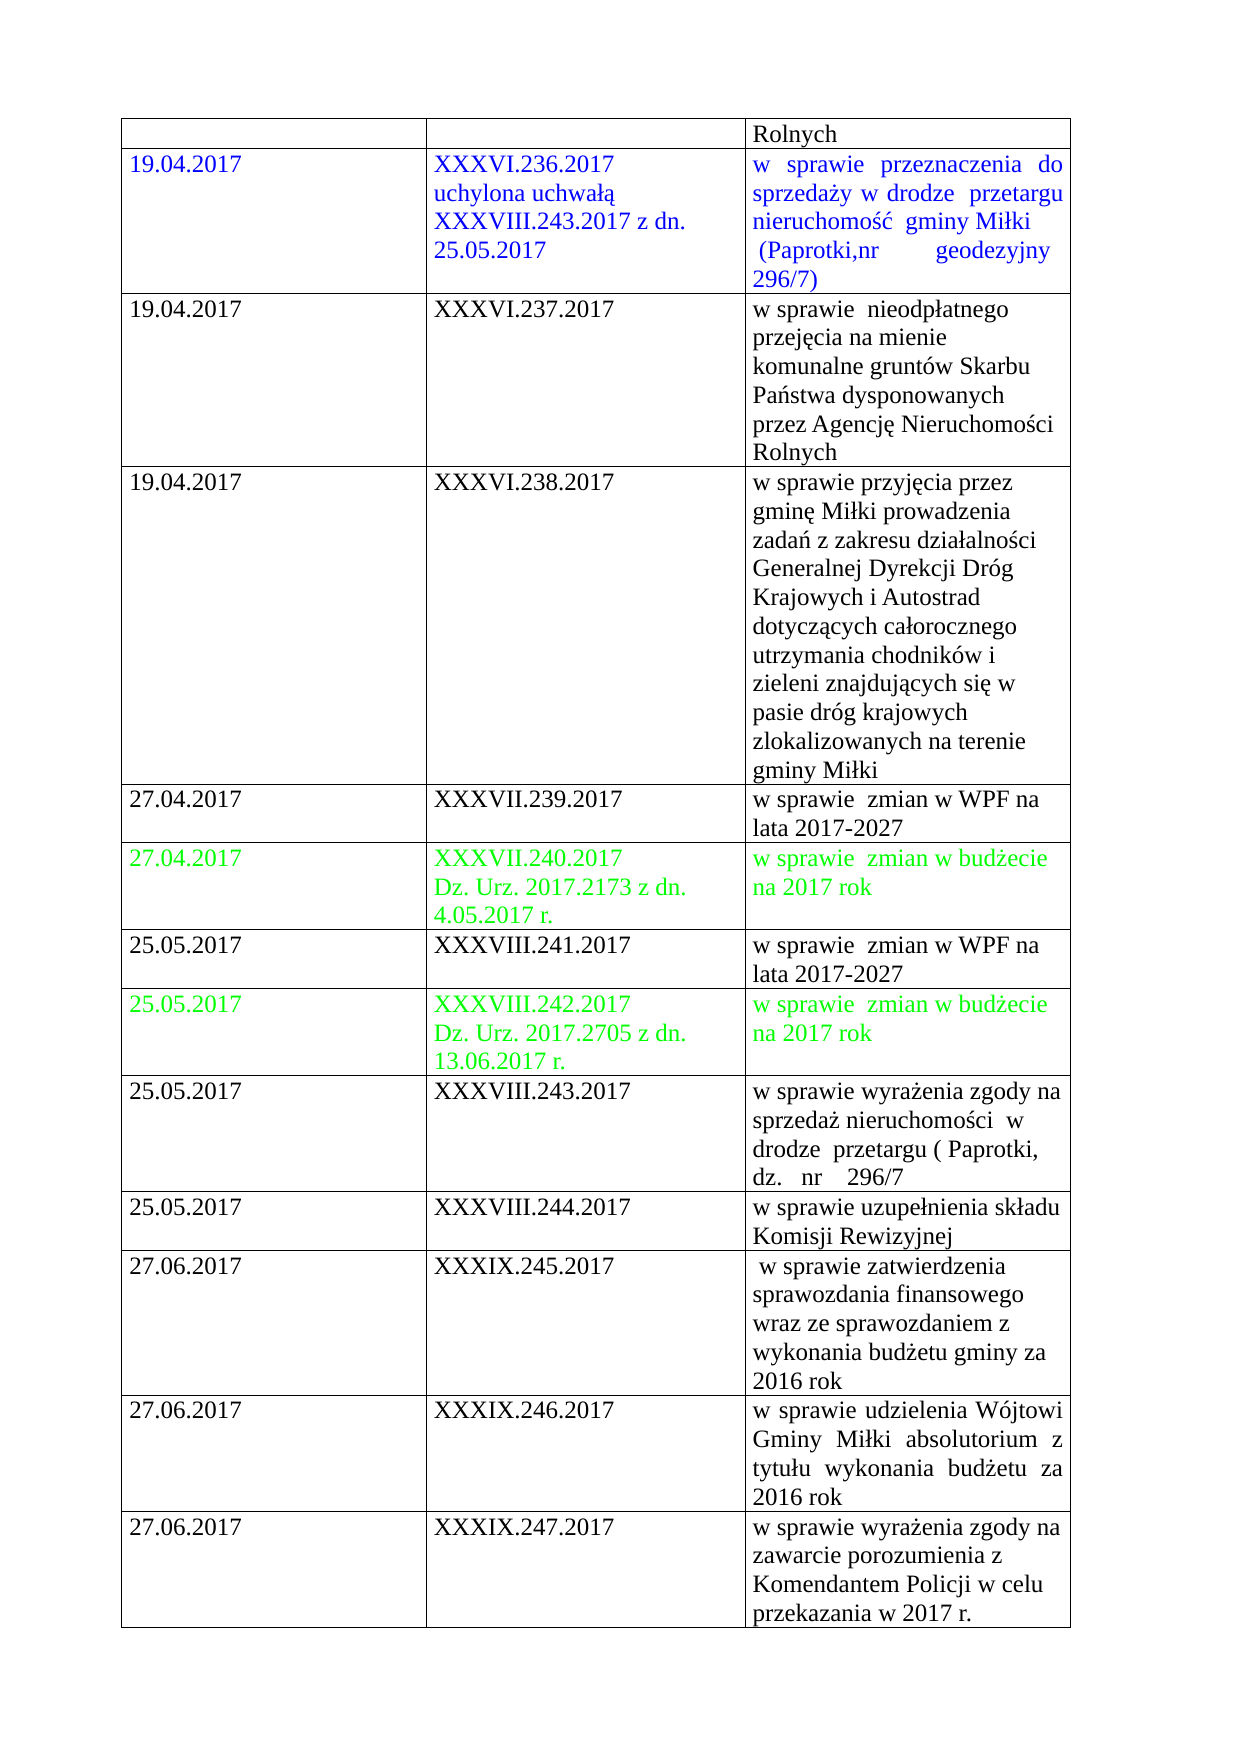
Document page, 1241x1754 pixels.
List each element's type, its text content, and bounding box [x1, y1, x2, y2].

table_cell XXXVII.239.2017 [427, 785, 745, 842]
table_cell w sprawie wyrażenia zgody na sprzedaż nieruchomości w drodze przetargu ( Paprotki, dz. nr 296/7 [746, 1076, 1070, 1191]
table_cell w sprawie zatwierdzenia sprawozdania finansowego wraz ze sprawozdaniem z wykonania budżetu gminy za 2016 rok [746, 1251, 1070, 1394]
table_cell XXXIX.245.2017 [427, 1251, 745, 1394]
table_cell 25.05.2017 [122, 1076, 426, 1191]
table_cell 19.04.2017 [122, 149, 426, 293]
table_cell XXXVI.238.2017 [427, 467, 745, 783]
table_cell 25.05.2017 [122, 989, 426, 1075]
table_cell w sprawie nieodpłatnego przejęcia na mienie komunalne gruntów Skarbu Państwa dysponowanych przez Agencję Nieruchomości Rolnych [746, 294, 1070, 466]
table_cell 27.06.2017 [122, 1251, 426, 1394]
table_cell w sprawie wyrażenia zgody na zawarcie porozumienia z Komendantem Policji w celu przekazania w 2017 r. [746, 1512, 1070, 1627]
table_cell w sprawie uzupełnienia składu Komisji Rewizyjnej [746, 1192, 1070, 1250]
table_cell 25.05.2017 [122, 930, 426, 988]
table_cell w sprawie udzielenia Wójtowi Gminy Miłki absolutorium z tytułu wykonania budżetu za 2016 rok [746, 1396, 1070, 1511]
table_cell [122, 119, 426, 148]
table_cell 27.04.2017 [122, 785, 426, 842]
table_cell XXXVIII.242.2017 Dz. Urz. 2017.2705 z dn. 13.06.2017 r. [427, 989, 745, 1075]
table_cell w sprawie zmian w WPF na lata 2017-2027 [746, 930, 1070, 988]
table_cell XXXVI.237.2017 [427, 294, 745, 466]
table_cell w sprawie przyjęcia przez gminę Miłki prowadzenia zadań z zakresu działalności Generalnej Dyrekcji Dróg Krajowych i Autostrad dotyczących całorocznego utrzymania chodników i zieleni znajdujących się w pasie dróg krajowych zlokalizowanych na terenie gminy Miłki [746, 467, 1070, 783]
table_cell w sprawie przeznaczenia do sprzedaży w drodze przetargu nieruchomość gminy Miłki (Paprotki,nr geodezyjny 296/7) [746, 149, 1070, 293]
table_cell 27.06.2017 [122, 1512, 426, 1627]
table_cell XXXVI.236.2017 uchylona uchwałą XXXVIII.243.2017 z dn. 25.05.2017 [427, 149, 745, 293]
table_cell 19.04.2017 [122, 294, 426, 466]
table_cell XXXIX.246.2017 [427, 1396, 745, 1511]
table_cell XXXVIII.241.2017 [427, 930, 745, 988]
table_cell w sprawie zmian w budżecie na 2017 rok [746, 843, 1070, 929]
table_cell [427, 119, 745, 148]
table_cell w sprawie zmian w budżecie na 2017 rok [746, 989, 1070, 1075]
table_cell 27.04.2017 [122, 843, 426, 929]
table_cell XXXVIII.243.2017 [427, 1076, 745, 1191]
table_cell XXXVII.240.2017 Dz. Urz. 2017.2173 z dn. 4.05.2017 r. [427, 843, 745, 929]
table_cell Rolnych [746, 119, 1070, 148]
table_cell XXXVIII.244.2017 [427, 1192, 745, 1250]
table_cell w sprawie zmian w WPF na lata 2017-2027 [746, 785, 1070, 842]
table_cell 19.04.2017 [122, 467, 426, 783]
table_cell 27.06.2017 [122, 1396, 426, 1511]
table_cell 25.05.2017 [122, 1192, 426, 1250]
table_cell XXXIX.247.2017 [427, 1512, 745, 1627]
